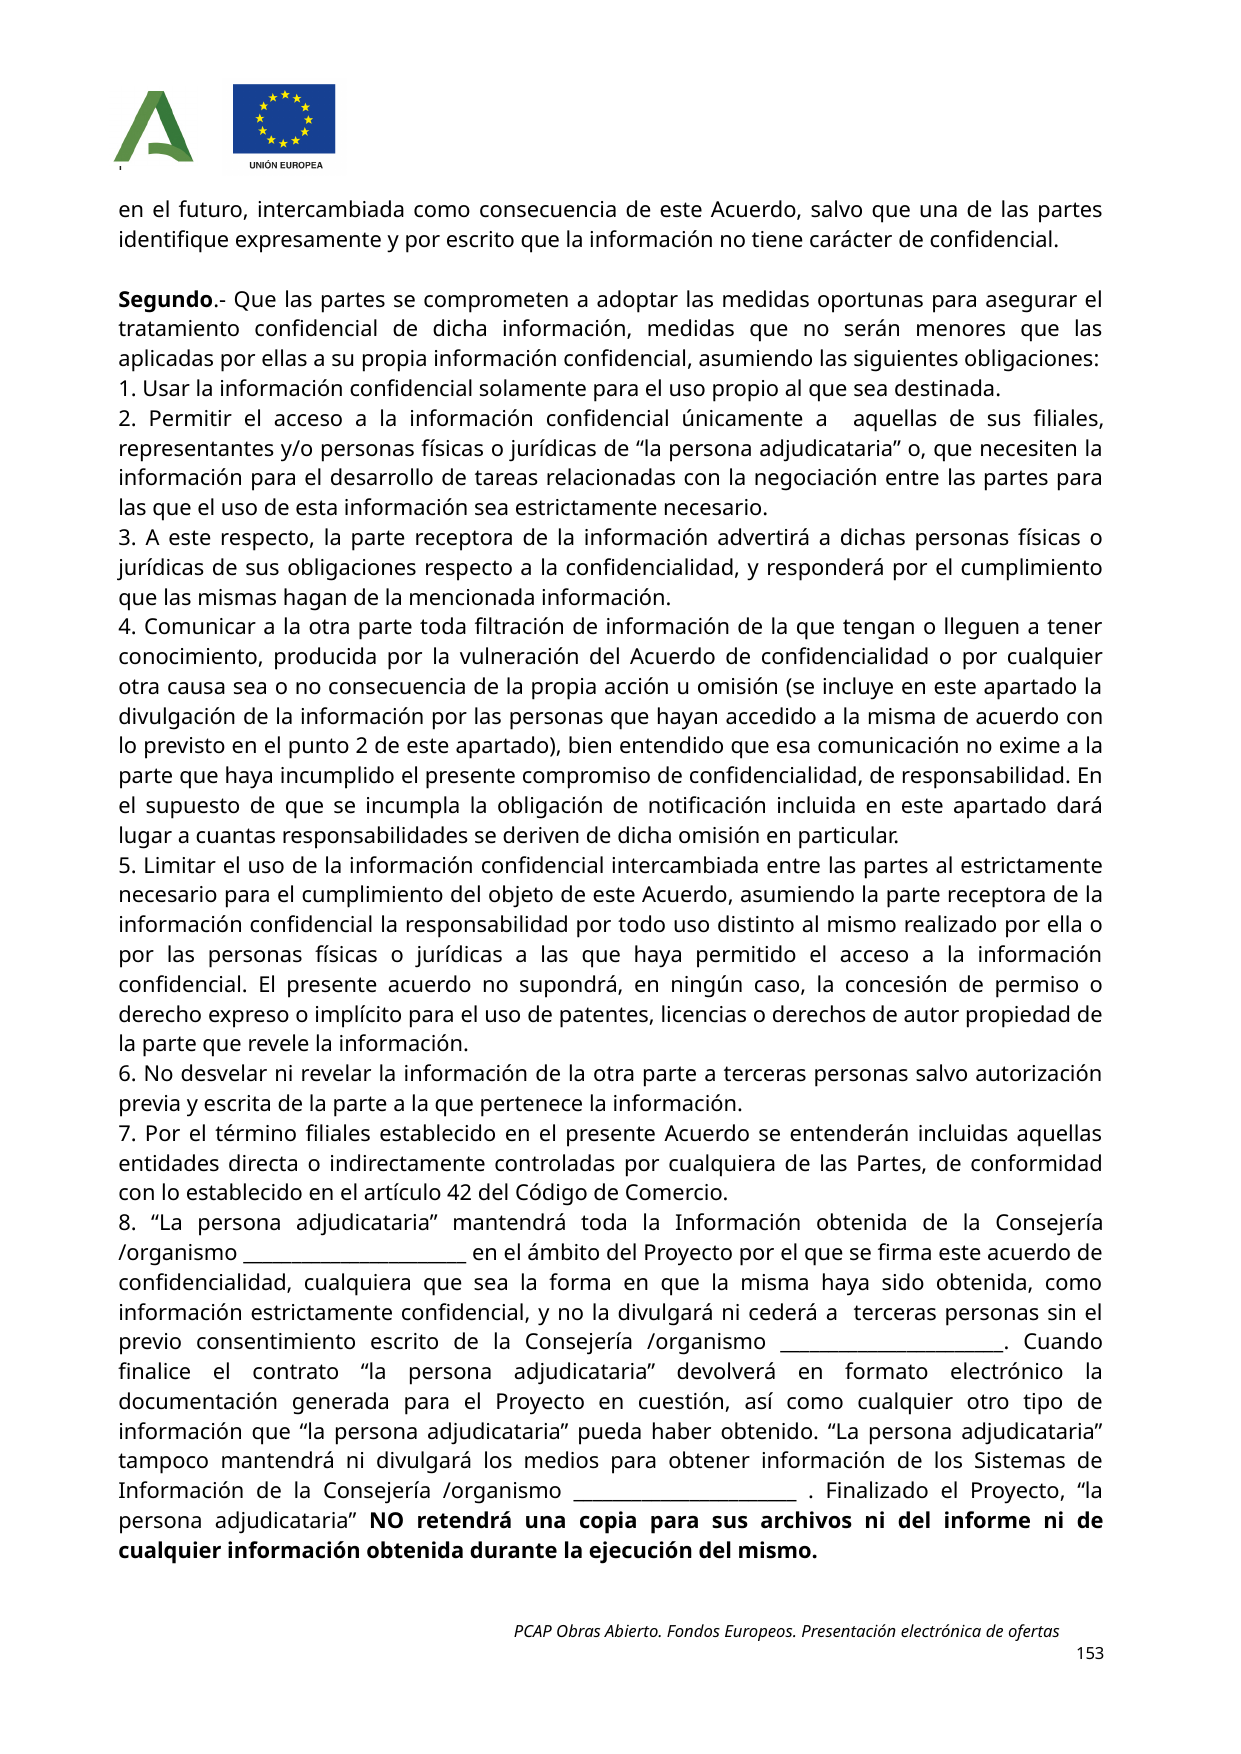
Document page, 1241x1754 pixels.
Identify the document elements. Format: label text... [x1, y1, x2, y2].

text 1. Usar la información confidencial solamente para el uso propio al que sea destinada. [118, 373, 1104, 403]
text 4. Comunicar a la otra parte toda filtración de información de la que tengan o lleguen a tener conocimiento, producida por la vulneración del Acuerdo de confidencialidad o por cualquier otra causa sea o no consecuencia de la propia acción u omisión (se incluye en este apartado la divulgación de la información por las personas que hayan accedido a la misma de acuerdo con lo previsto en el punto 2 de este apartado), bien entendido que esa comunicación no exime a la parte que haya incumplido el presente compromiso de confidencialidad, de responsabilidad. En el supuesto de que se incumpla la obligación de notificación incluida en este apartado dará lugar a cuantas responsabilidades se deriven de dicha omisión en particular. [118, 611, 1104, 850]
picture [109, 86, 198, 166]
picture [221, 78, 347, 176]
text 5. Limitar el uso de la información confidencial intercambiada entre las partes al estrictamente necesario para el cumplimiento del objeto de este Acuerdo, asumiendo la parte receptora de la información confidencial la responsabilidad por todo uso distinto al mismo realizado por ella o por las personas físicas o jurídicas a las que haya permitido el acceso a la información confidencial. El presente acuerdo no supondrá, en ningún caso, la concesión de permiso o derecho expreso o implícito para el uso de patentes, licencias o derechos de autor propiedad de la parte que revele la información. [118, 850, 1104, 1058]
text 6. No desvelar ni revelar la información de la otra parte a terceras personas salvo autorización previa y escrita de la parte a la que pertenece la información. [118, 1058, 1104, 1118]
text en el futuro, intercambiada como consecuencia de este Acuerdo, salvo que una de las partes identifique expresamente y por escrito que la información no tiene carácter de confidencial. [118, 194, 1104, 254]
text Segundo.- Que las partes se comprometen a adoptar las medidas oportunas para asegurar el tratamiento confidencial de dicha información, medidas que no serán menores que las aplicadas por ellas a su propia información confidencial, asumiendo las siguientes obligaciones: [118, 284, 1104, 373]
text 7. Por el término filiales establecido en el presente Acuerdo se entenderán incluidas aquellas entidades directa o indirectamente controladas por cualquiera de las Partes, de conformidad con lo establecido en el artículo 42 del Código de Comercio. [118, 1118, 1104, 1207]
text 2. Permitir el acceso a la información confidencial únicamente a aquellas de sus filiales, representantes y/o personas físicas o jurídicas de “la persona adjudicataria” o, que necesiten la información para el desarrollo de tareas relacionadas con la negociación entre las partes para las que el uso de esta información sea estrictamente necesario. [118, 403, 1104, 522]
text 3. A este respecto, la parte receptora de la información advertirá a dichas personas físicas o jurídicas de sus obligaciones respecto a la confidencialidad, y responderá por el cumplimiento que las mismas hagan de la mencionada información. [118, 522, 1104, 611]
text 8. “La persona adjudicataria” mantendrá toda la Información obtenida de la Consejería /organismo _______________________ en el ámbito del Proyecto por el que se firma este acuerdo de confidencialidad, cualquiera que sea la forma en que la misma haya sido obtenida, como información estrictamente confidencial, y no la divulgará ni cederá a terceras personas sin el previo consentimiento escrito de la Consejería /organismo _______________________. Cuando finalice el contrato “la persona adjudicataria” devolverá en formato electrónico la documentación generada para el Proyecto en cuestión, así como cualquier otro tipo de información que “la persona adjudicataria” pueda haber obtenido. “La persona adjudicataria” tampoco mantendrá ni divulgará los medios para obtener información de los Sistemas de Información de la Consejería /organismo _______________________ . Finalizado el Proyecto, “la persona adjudicataria” NO retendrá una copia para sus archivos ni del informe ni de cualquier información obtenida durante la ejecución del mismo. [118, 1207, 1104, 1565]
